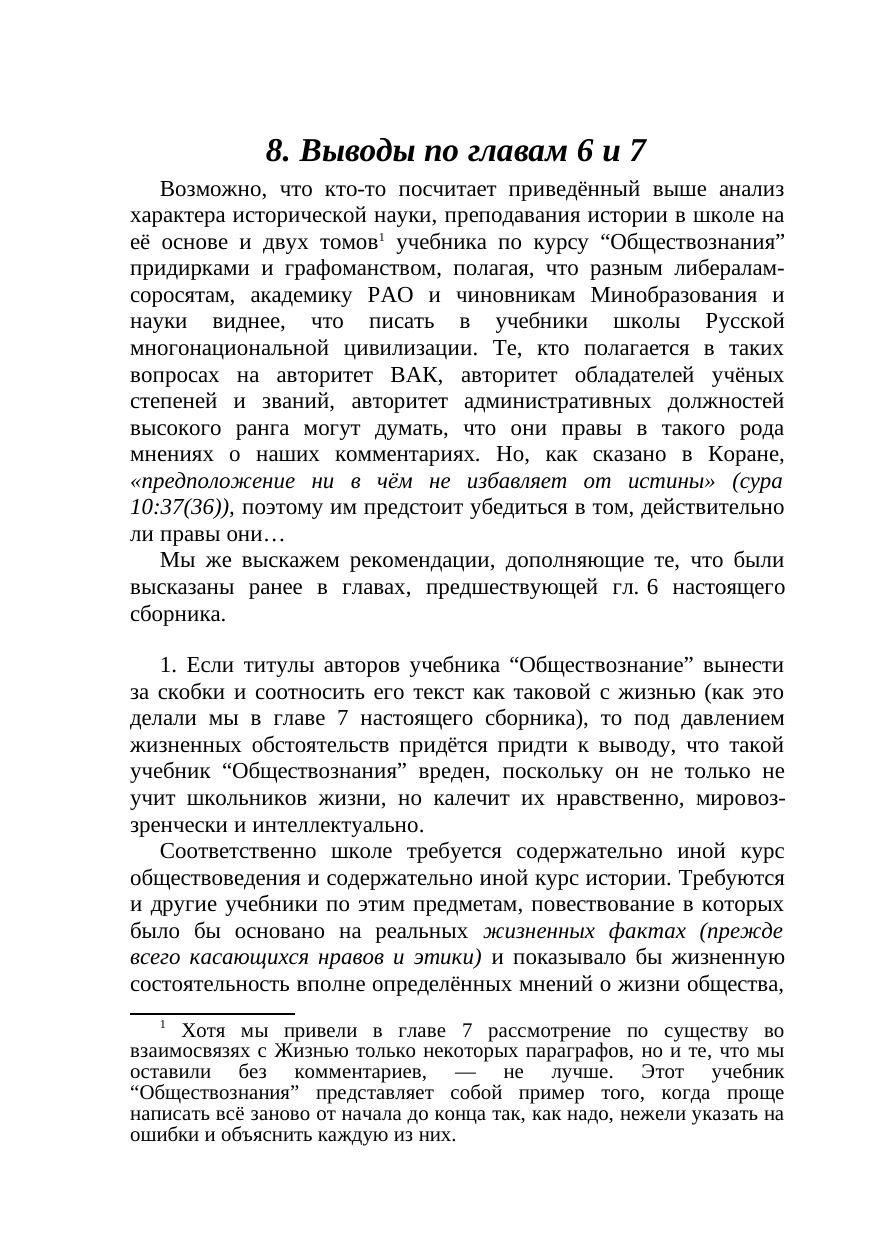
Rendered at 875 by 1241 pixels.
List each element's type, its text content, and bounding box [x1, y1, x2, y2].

text Соответственно школе требуется содержательно иной курс обществоведения и содержательно иной курс истории. Требуются и другие учебники по этим предметам, повествование в которых было бы основано на реальных жизненных фактах (прежде всего касающихся нравов и этики) и показывало бы жизненную состоятельность вполне определённых мнений о жизни общества, [130, 837, 785, 996]
text Возможно, что кто-то посчитает приведённый выше анализ характера исторической науки, преподавания истории в школе на её основе и двух томов учебника по курсу “Обществознания” придирками и графоманством, полагая, что разным либералам-соро­ся­там, академику РАО и чиновникам Минобразования и науки виднее, что писать в учебники школы Русской многонациональной цивилизации. Те, кто полагается в таких вопросах на авторитет ВАК, авторитет обладателей учёных степеней и званий, авторитет административных должностей высокого ранга могут думать, что они правы в такого рода мнениях о наших комментариях. Но, как сказано в Коране, «предположение ни в чём не избавляет от истины» (сура 10:37(36)), поэтому им предстоит убедиться в том, действительно ли правы они… [130, 174, 785, 546]
text Мы же выскажем рекомендации, дополняющие те, что были высказаны ранее в главах, предшествующей гл. 6 настоящего сборника. [130, 546, 785, 626]
subtitle 8. Выводы по главам 6 и 7 [130, 130, 785, 168]
text 1. Если титулы авторов учебника “Обществознание” вынести за скобки и соотносить его текст как таковой с жизнью (как это делали мы в главе 7 настоящего сборника), то под давлением жизненных обстоятельств придётся придти к выводу, что такой учебник “Обще­ст­вознания” вреден, поскольку он не только не учит школьников жизни, но калечит их нравственно, миро­воз­зрен­чески и интеллектуально. [130, 651, 785, 837]
text Хотя мы привели в главе 7 рассмотрение по существу во взаимосвязях с Жизнью только некоторых параграфов, но и те, что мы оставили без комментариев, — не лучше. Этот учебник “Обществознания” представляет собой пример того, когда проще написать всё заново от начала до конца так, как надо, нежели указать на ошибки и объяснить каждую из них. [130, 1020, 785, 1145]
